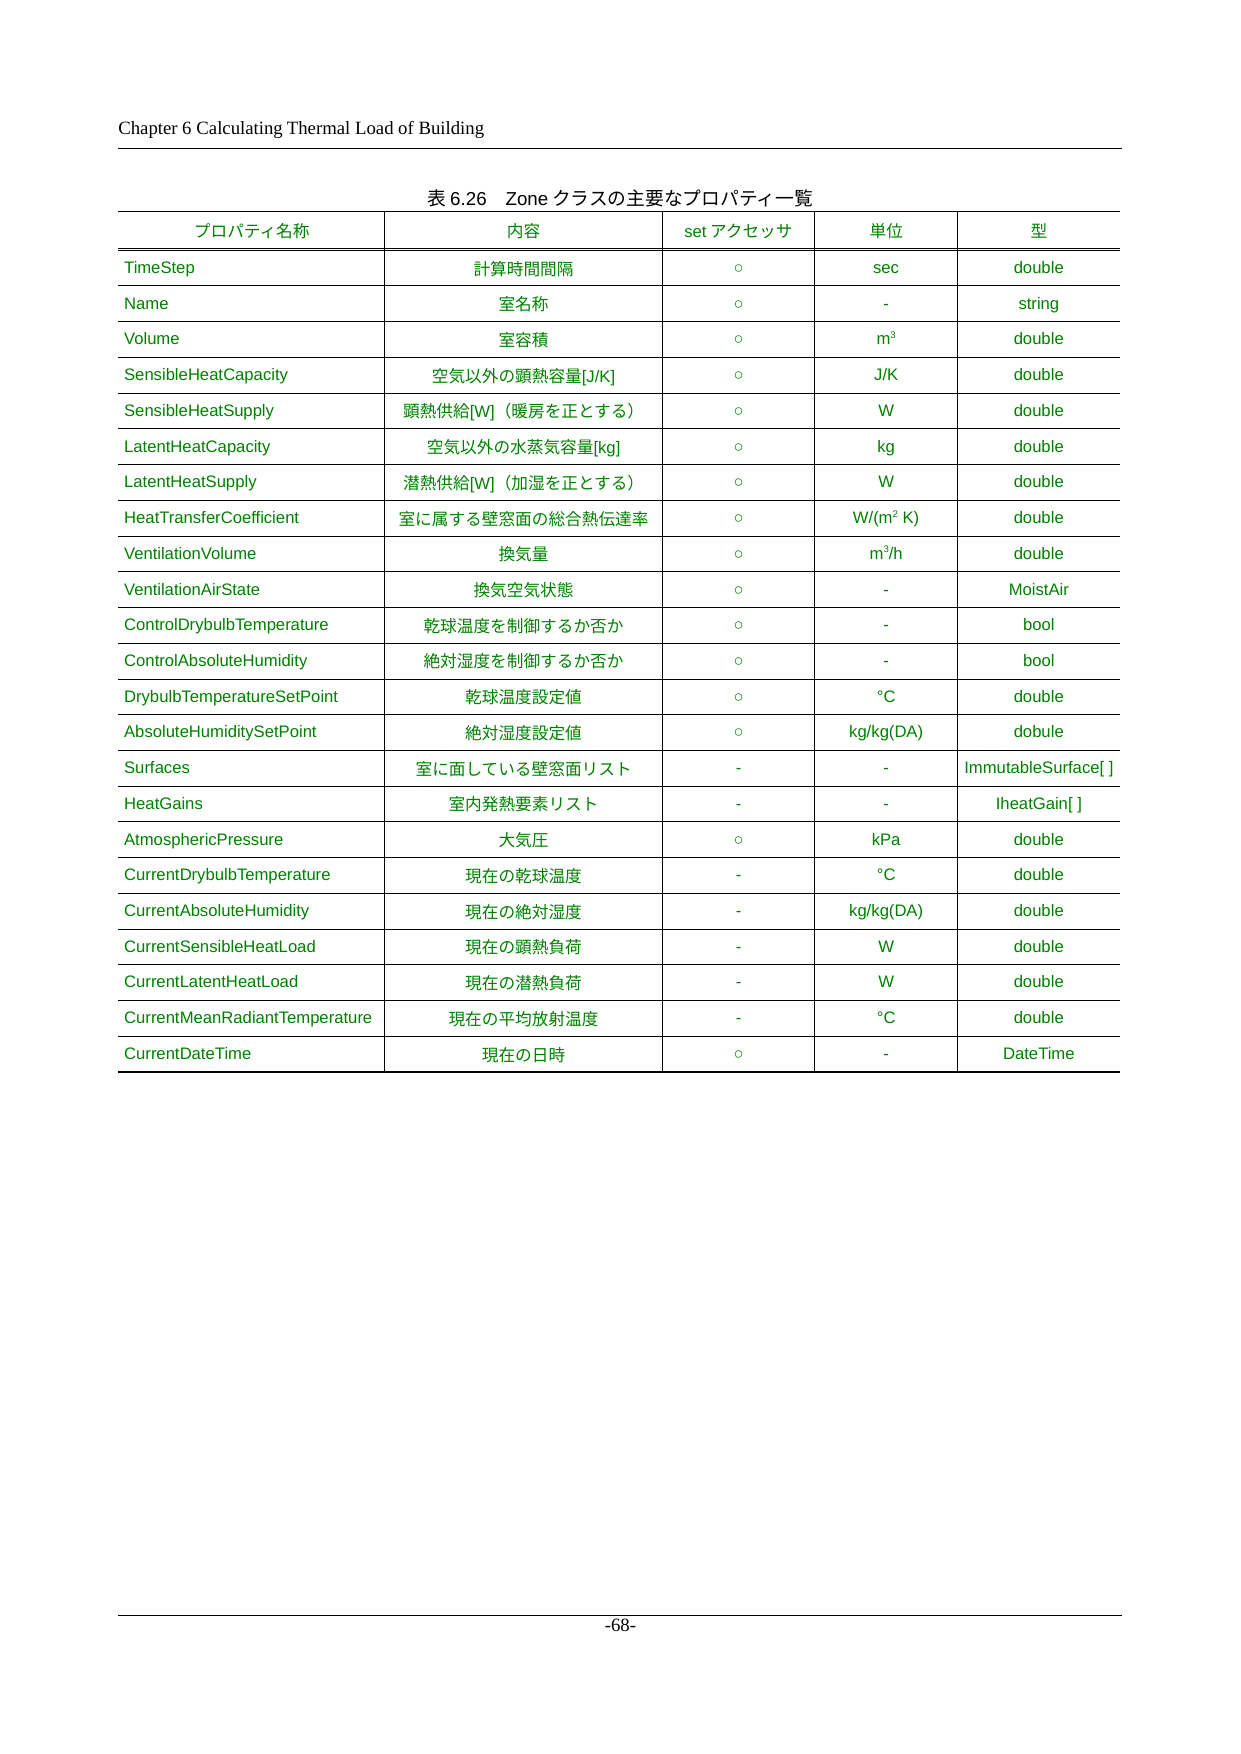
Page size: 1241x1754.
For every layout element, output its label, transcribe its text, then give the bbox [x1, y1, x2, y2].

table_cell ○ [663, 358, 814, 393]
table_cell 換気量 [385, 537, 662, 571]
table_cell sec [815, 251, 957, 285]
table_cell bool [958, 608, 1120, 643]
table_cell double [958, 394, 1120, 428]
table_cell Surfaces [118, 751, 384, 786]
table_cell ○ [663, 680, 814, 714]
table_cell 現在の日時 [385, 1037, 662, 1071]
table_cell 乾球温度を制御するか否か [385, 608, 662, 643]
table_cell double [958, 501, 1120, 536]
table_cell dobule [958, 715, 1120, 750]
table_cell double [958, 822, 1120, 857]
table_cell double [958, 358, 1120, 393]
table_cell bool [958, 644, 1120, 678]
table_cell double [958, 537, 1120, 571]
table_cell 室に面している壁窓面リスト [385, 751, 662, 786]
table_cell double [958, 965, 1120, 1000]
table_cell SensibleHeatCapacity [118, 358, 384, 393]
table_cell - [815, 286, 957, 321]
table_cell W [815, 394, 957, 428]
table_cell HeatTransferCoefficient [118, 501, 384, 536]
table_cell VentilationAirState [118, 572, 384, 607]
table_cell J/K [815, 358, 957, 393]
table_cell ○ [663, 608, 814, 643]
table_cell - [663, 894, 814, 928]
table_cell double [958, 465, 1120, 500]
table_cell 室内発熱要素リスト [385, 787, 662, 821]
table_cell CurrentMeanRadiantTemperature [118, 1001, 384, 1036]
table_cell °C [815, 858, 957, 893]
table_cell CurrentAbsoluteHumidity [118, 894, 384, 928]
table_header setアクセッサ [663, 212, 814, 247]
table_cell ImmutableSurface[ ] [958, 751, 1120, 786]
table_cell W [815, 930, 957, 964]
table_cell kg/kg(DA) [815, 715, 957, 750]
table_cell ○ [663, 322, 814, 357]
table_cell ○ [663, 1037, 814, 1071]
table_cell 空気以外の水蒸気容量[kg] [385, 429, 662, 464]
table_cell IheatGain[ ] [958, 787, 1120, 821]
table_cell 室に属する壁窓面の総合熱伝達率 [385, 501, 662, 536]
table_cell 計算時間間隔 [385, 251, 662, 285]
table_cell AbsoluteHumiditySetPoint [118, 715, 384, 750]
table_cell - [815, 787, 957, 821]
table_cell W [815, 465, 957, 500]
table_header プロパティ名称 [118, 212, 384, 247]
table_cell - [663, 787, 814, 821]
table_cell - [815, 608, 957, 643]
table_cell DateTime [958, 1037, 1120, 1071]
table_cell - [663, 965, 814, 1000]
table_cell 現在の乾球温度 [385, 858, 662, 893]
table_cell 現在の潜熱負荷 [385, 965, 662, 1000]
table_cell CurrentLatentHeatLoad [118, 965, 384, 1000]
table_cell HeatGains [118, 787, 384, 821]
table_cell 絶対湿度設定値 [385, 715, 662, 750]
table_cell 潜熱供給[W]（加湿を正とする） [385, 465, 662, 500]
table_cell 乾球温度設定値 [385, 680, 662, 714]
table_cell TimeStep [118, 251, 384, 285]
table_header 単位 [815, 212, 957, 247]
table_cell ○ [663, 286, 814, 321]
table_cell 空気以外の顕熱容量[J/K] [385, 358, 662, 393]
table_cell Name [118, 286, 384, 321]
table_cell double [958, 930, 1120, 964]
table_cell double [958, 858, 1120, 893]
table_cell - [663, 930, 814, 964]
table_cell - [663, 858, 814, 893]
table_cell - [815, 572, 957, 607]
table_cell ○ [663, 465, 814, 500]
table_cell 換気空気状態 [385, 572, 662, 607]
table_cell °C [815, 680, 957, 714]
table_cell kg/kg(DA) [815, 894, 957, 928]
table_cell 現在の平均放射温度 [385, 1001, 662, 1036]
table_cell MoistAir [958, 572, 1120, 607]
table_cell ○ [663, 251, 814, 285]
table_cell W/(m2 K) [815, 501, 957, 536]
table_cell VentilationVolume [118, 537, 384, 571]
table_cell string [958, 286, 1120, 321]
table_cell ○ [663, 644, 814, 678]
table_cell double [958, 680, 1120, 714]
table_cell double [958, 1001, 1120, 1036]
table_cell - [663, 1001, 814, 1036]
table_cell double [958, 251, 1120, 285]
table_cell ○ [663, 501, 814, 536]
table_cell ○ [663, 715, 814, 750]
table_cell ○ [663, 429, 814, 464]
table_cell - [815, 751, 957, 786]
table_cell CurrentDateTime [118, 1037, 384, 1071]
table_cell - [815, 644, 957, 678]
table_cell - [663, 751, 814, 786]
text 表6.26 Zoneクラスの主要なプロパティ一覧 [118, 184, 1122, 211]
table_cell 顕熱供給[W]（暖房を正とする） [385, 394, 662, 428]
table_cell AtmosphericPressure [118, 822, 384, 857]
table_cell ○ [663, 572, 814, 607]
table_cell 現在の顕熱負荷 [385, 930, 662, 964]
table_cell CurrentSensibleHeatLoad [118, 930, 384, 964]
table_header 内容 [385, 212, 662, 247]
table_header 型 [958, 212, 1120, 247]
table_cell ControlDrybulbTemperature [118, 608, 384, 643]
table_cell Volume [118, 322, 384, 357]
table_cell CurrentDrybulbTemperature [118, 858, 384, 893]
table_cell LatentHeatSupply [118, 465, 384, 500]
table_cell 現在の絶対湿度 [385, 894, 662, 928]
table_cell °C [815, 1001, 957, 1036]
table_cell m3 [815, 322, 957, 357]
table_cell 大気圧 [385, 822, 662, 857]
table_cell LatentHeatCapacity [118, 429, 384, 464]
table_cell double [958, 894, 1120, 928]
table_cell double [958, 429, 1120, 464]
table_cell DrybulbTemperatureSetPoint [118, 680, 384, 714]
table_cell SensibleHeatSupply [118, 394, 384, 428]
table_cell double [958, 322, 1120, 357]
table_cell ○ [663, 394, 814, 428]
table_cell 室名称 [385, 286, 662, 321]
table_cell 室容積 [385, 322, 662, 357]
table_cell kg [815, 429, 957, 464]
table_cell W [815, 965, 957, 1000]
table_cell - [815, 1037, 957, 1071]
table_cell 絶対湿度を制御するか否か [385, 644, 662, 678]
table_cell ○ [663, 822, 814, 857]
table_cell kPa [815, 822, 957, 857]
table_cell m3/h [815, 537, 957, 571]
table_cell ControlAbsoluteHumidity [118, 644, 384, 678]
table_cell ○ [663, 537, 814, 571]
